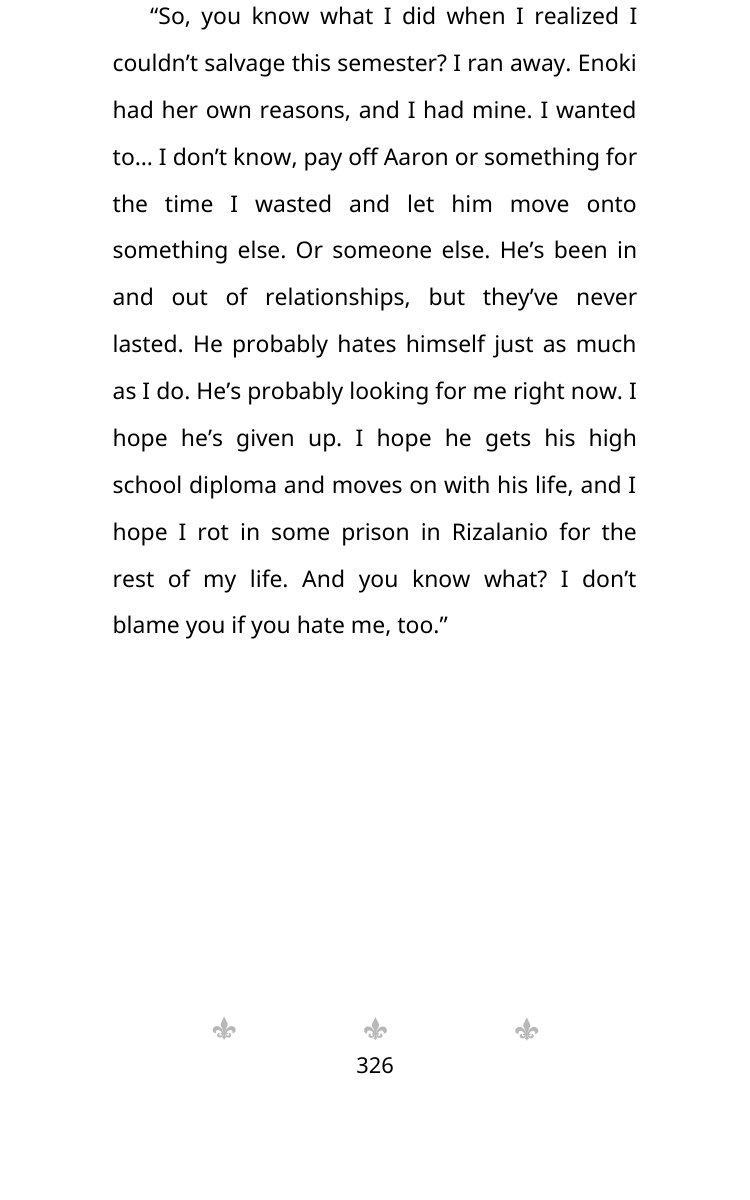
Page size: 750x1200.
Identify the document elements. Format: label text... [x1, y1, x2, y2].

text “So, you know what I did when I realized I couldn’t salvage this semester? I ran away. Enoki had her own reasons, and I had mine. I wanted to… I don’t know, pay off Aaron or something for the time I wasted and let him move onto something else. Or someone else. He’s been in and out of relationships, but they’ve never lasted. He probably hates himself just as much as I do. He’s probably looking for me right now. I hope he’s given up. I hope he gets his high school diploma and moves on with his life, and I hope I rot in some prison in Rizalanio for the rest of my life. And you know what? I don’t blame you if you hate me, too.” [112, 0, 637, 641]
